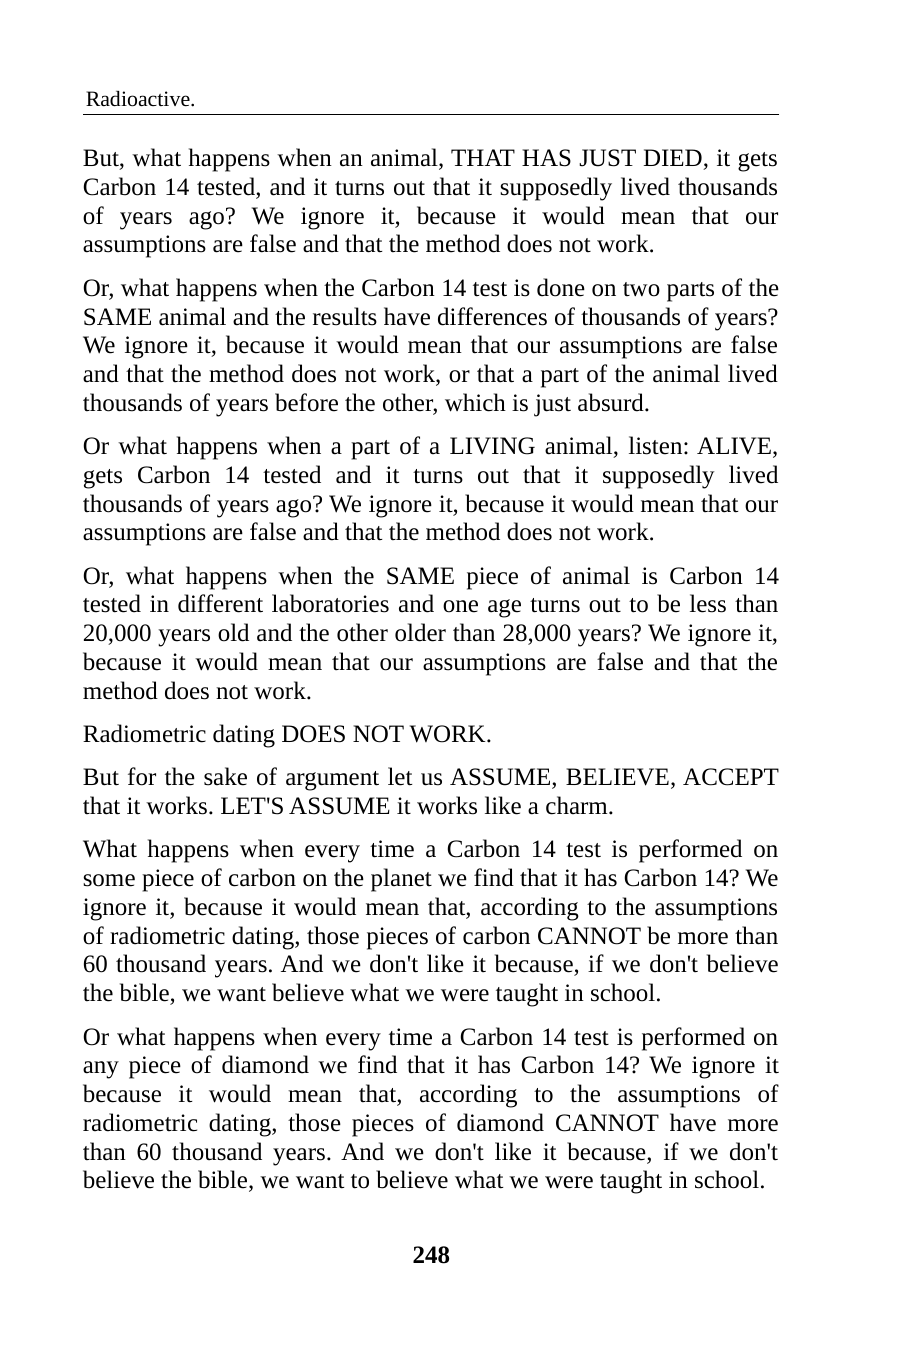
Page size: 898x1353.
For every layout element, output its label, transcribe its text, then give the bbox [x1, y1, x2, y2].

text Or, what happens when the SAME piece of animal is Carbon 14 tested in different laboratories and one age turns out to be less than 20,000 years old and the other older than 28,000 years? We ignore it, because it would mean that our assumptions are false and that the method does not work. [83, 561, 779, 704]
text Radiometric dating DOES NOT WORK. [83, 719, 779, 748]
text But for the sake of argument let us ASSUME, BELIEVE, ACCEPT that it works. LET'S ASSUME it works like a charm. [83, 762, 779, 820]
text What happens when every time a Carbon 14 test is performed on some piece of carbon on the planet we find that it has Carbon 14? We ignore it, because it would mean that, according to the assumptions of radiometric dating, those pieces of carbon CANNOT be more than 60 thousand years. And we don't like it because, if we don't believe the bible, we want believe what we were taught in school. [83, 834, 779, 1007]
text But, what happens when an animal, THAT HAS JUST DIED, it gets Carbon 14 tested, and it turns out that it supposedly lived thousands of years ago? We ignore it, because it would mean that our assumptions are false and that the method does not work. [83, 143, 779, 258]
text Or what happens when every time a Carbon 14 test is performed on any piece of diamond we find that it has Carbon 14? We ignore it because it would mean that, according to the assumptions of radiometric dating, those pieces of diamond CANNOT have more than 60 thousand years. And we don't like it because, if we don't believe the bible, we want to believe what we were taught in school. [83, 1022, 779, 1194]
text Or what happens when a part of a LIVING animal, listen: ALIVE, gets Carbon 14 tested and it turns out that it supposedly lived thousands of years ago? We ignore it, because it would mean that our assumptions are false and that the method does not work. [83, 431, 779, 546]
text Or, what happens when the Carbon 14 test is done on two parts of the SAME animal and the results have differences of thousands of years? We ignore it, because it would mean that our assumptions are false and that the method does not work, or that a part of the animal lived thousands of years before the other, which is just absurd. [83, 273, 779, 417]
